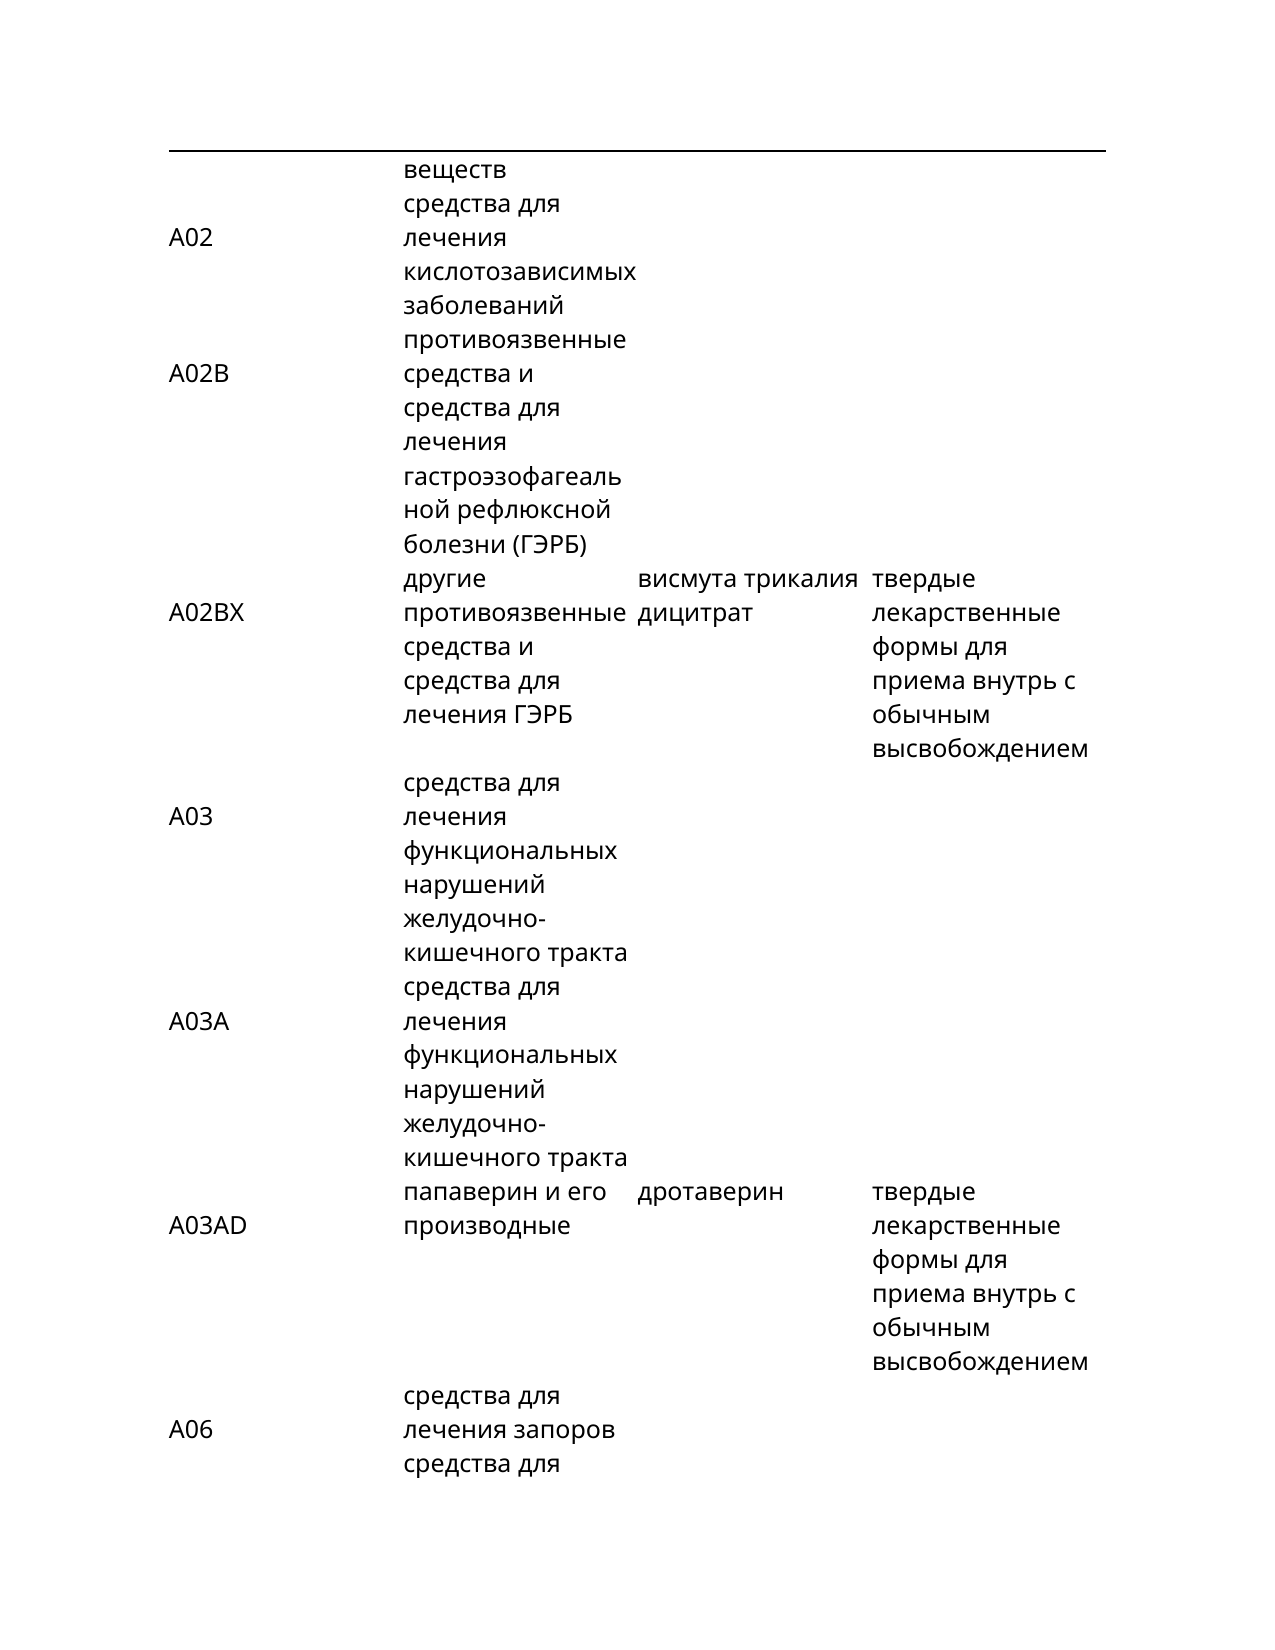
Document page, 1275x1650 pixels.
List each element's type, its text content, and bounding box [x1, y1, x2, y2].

table_cell средства для лечения запоров [403, 1378, 637, 1446]
table_cell веществ [403, 152, 637, 186]
table_cell [638, 1378, 872, 1446]
table_cell [169, 1446, 403, 1480]
table_cell [169, 152, 403, 186]
table_cell A03 [169, 765, 403, 969]
table_cell средства для лечения функциональных нарушений желудочно-кишечного тракта [403, 969, 637, 1173]
table_cell средства для лечения функциональных нарушений желудочно-кишечного тракта [403, 765, 637, 969]
table_cell средства для лечения кислотозависимых заболеваний [403, 186, 637, 322]
table_cell A03A [169, 969, 403, 1173]
table_cell папаверин и его производные [403, 1174, 637, 1378]
table_cell A02B [169, 322, 403, 560]
table_cell [638, 765, 872, 969]
table_cell A06 [169, 1378, 403, 1446]
table_cell [872, 1378, 1106, 1446]
table_cell [872, 322, 1106, 560]
table_cell A02BX [169, 560, 403, 765]
table_cell средства для [403, 1446, 637, 1480]
table_cell [638, 152, 872, 186]
table_cell [638, 186, 872, 322]
table_cell [638, 969, 872, 1173]
table_cell твердые лекарственные формы для приема внутрь с обычным высвобождением [872, 560, 1106, 765]
table_cell [872, 152, 1106, 186]
table_cell [638, 1446, 872, 1480]
table_cell противоязвенные средства и средства для лечения гастроэзофагеальной рефлюксной болезни (ГЭРБ) [403, 322, 637, 560]
table_cell [872, 186, 1106, 322]
table_cell висмута трикалия дицитрат [638, 560, 872, 765]
table_cell твердые лекарственные формы для приема внутрь с обычным высвобождением [872, 1174, 1106, 1378]
table_cell [872, 765, 1106, 969]
table_cell [872, 969, 1106, 1173]
table_cell дротаверин [638, 1174, 872, 1378]
table_cell A02 [169, 186, 403, 322]
table_cell A03AD [169, 1174, 403, 1378]
table_cell другие противоязвенные средства и средства для лечения ГЭРБ [403, 560, 637, 765]
table_cell [872, 1446, 1106, 1480]
table_cell [638, 322, 872, 560]
